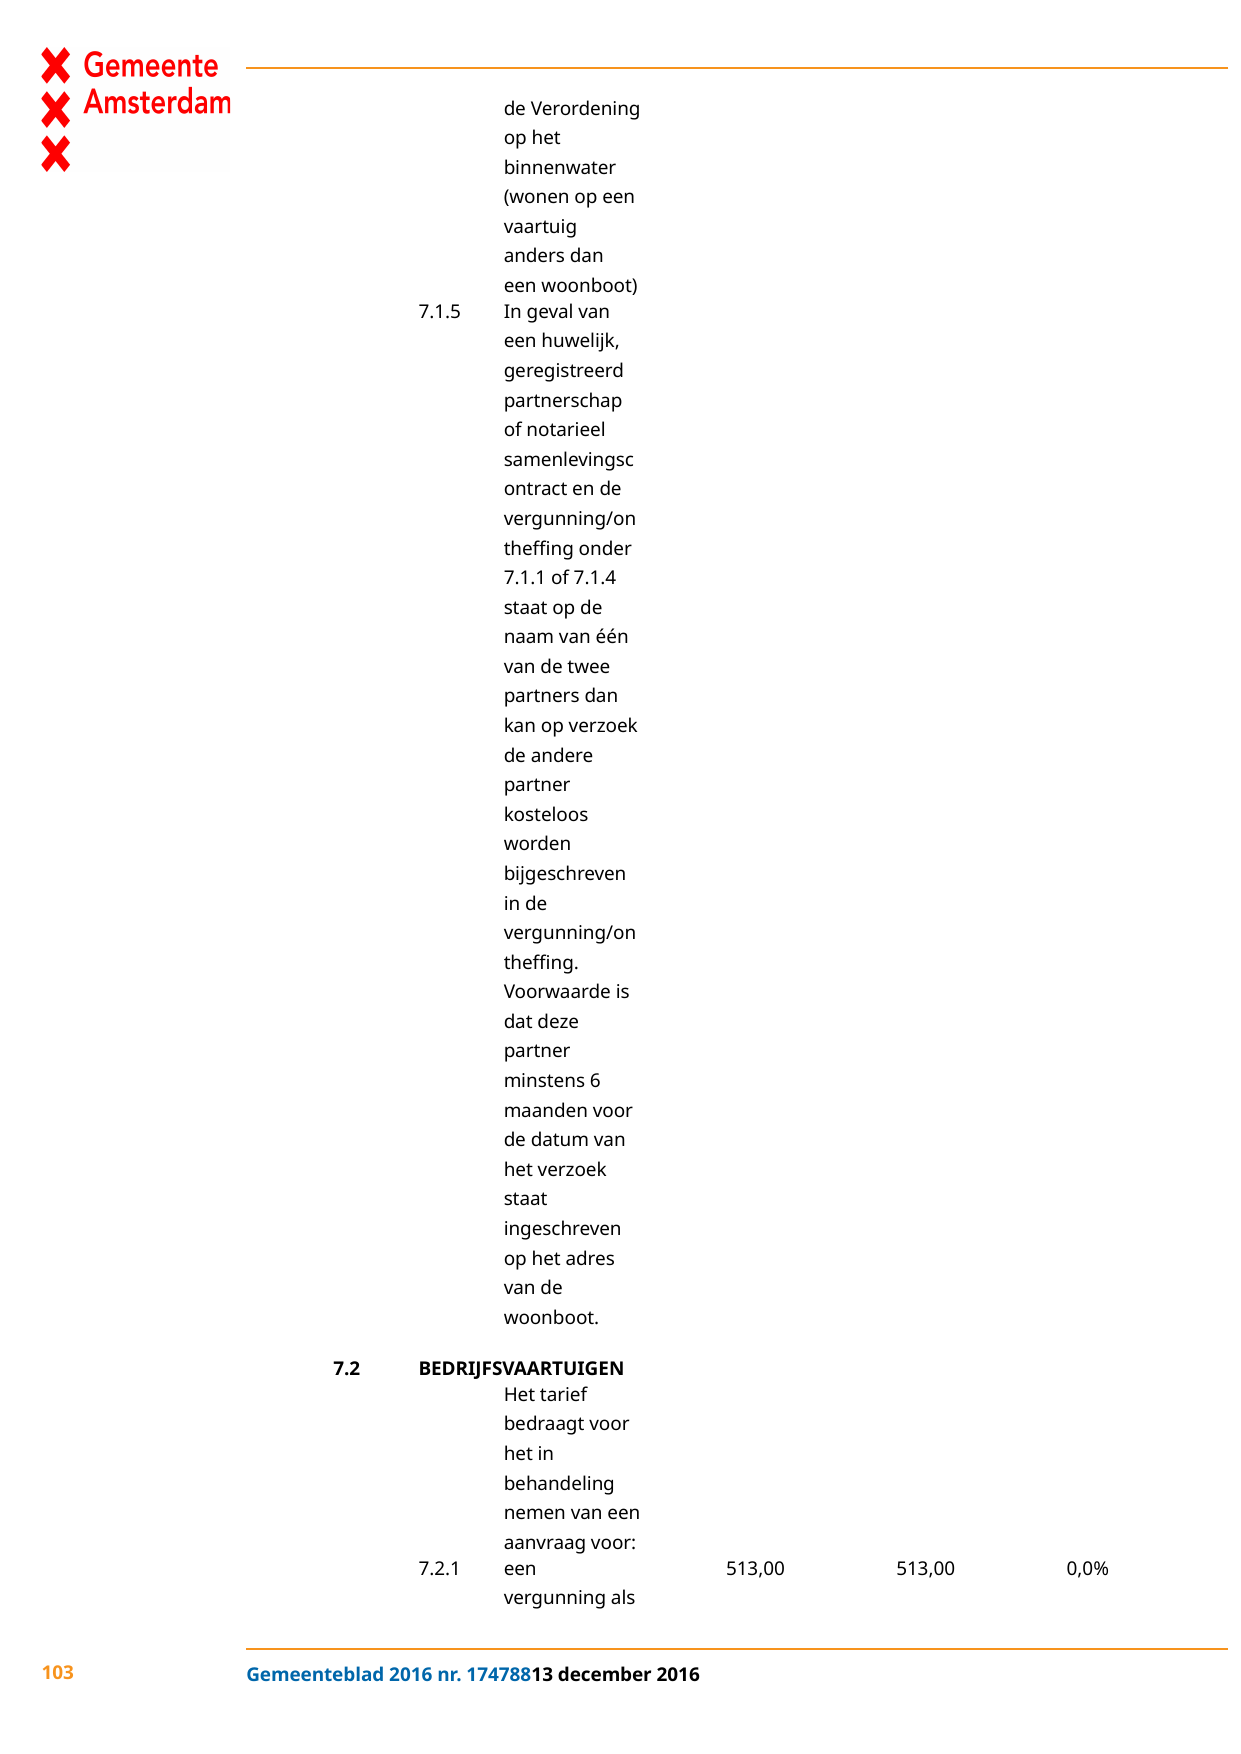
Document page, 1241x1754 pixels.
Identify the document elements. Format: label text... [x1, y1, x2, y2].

table_cell [1066, 1355, 1152, 1381]
table_cell [248, 298, 333, 1329]
table_cell [981, 1555, 1066, 1610]
table_cell [811, 298, 896, 1329]
table_cell [981, 298, 1066, 1329]
table_cell [641, 1381, 726, 1555]
table_cell [726, 298, 811, 1329]
table_cell [1066, 1330, 1152, 1355]
table_cell [811, 1381, 896, 1555]
table_cell [896, 1355, 981, 1381]
table_cell [333, 1381, 418, 1555]
table_cell een vergunning als [504, 1555, 641, 1610]
table_cell [248, 95, 333, 298]
table_cell [248, 1555, 333, 1610]
table_cell 513,00 [896, 1555, 981, 1610]
table_cell [981, 1330, 1066, 1355]
table_cell [248, 1330, 333, 1355]
table_cell [418, 1330, 503, 1355]
table_cell [981, 95, 1066, 298]
table_cell BEDRIJFSVAARTUIGEN [418, 1355, 641, 1381]
table_cell [726, 1330, 811, 1355]
table_cell [1066, 298, 1152, 1329]
table_cell [504, 1330, 641, 1355]
table_cell [811, 1555, 896, 1610]
table_cell 7.1.5 [418, 298, 503, 1329]
table_cell Het tarief bedraagt voor het in behandeling nemen van een aanvraag voor: [504, 1381, 641, 1555]
picture [41, 47, 231, 172]
table_cell [726, 1381, 811, 1555]
table_cell [333, 95, 418, 298]
table_cell [333, 1555, 418, 1610]
table_cell [896, 1330, 981, 1355]
table_cell [811, 95, 896, 298]
table_cell [981, 1355, 1066, 1381]
table_cell 7.2.1 [418, 1555, 503, 1610]
table_cell [726, 95, 811, 298]
table_cell [896, 1381, 981, 1555]
table_cell de Verordening op het binnenwater (wonen op een vaartuig anders dan een woonboot) [504, 95, 641, 298]
table_cell [726, 1355, 811, 1381]
table_cell [641, 298, 726, 1329]
table_cell [333, 298, 418, 1329]
table_cell In geval van een huwelijk, geregistreerd partnerschap of notarieel samenlevingscontract en de vergunning/ontheffing onder 7.1.1 of 7.1.4 staat op de naam van één van de twee partners dan kan op verzoek de andere partner kosteloos worden bijgeschreven in de vergunning/ontheffing. Voorwaarde is dat deze partner minstens 6 maanden voor de datum van het verzoek staat ingeschreven op het adres van de woonboot. [504, 298, 641, 1329]
table_cell [641, 95, 726, 298]
table_cell [1066, 95, 1152, 298]
table_cell [641, 1355, 726, 1381]
table_cell [896, 95, 981, 298]
table_cell [418, 1381, 503, 1555]
table_cell [641, 1330, 726, 1355]
table_cell 7.2 [333, 1355, 418, 1381]
table_cell [811, 1330, 896, 1355]
table_cell 513,00 [726, 1555, 811, 1610]
table_cell 0,0% [1066, 1555, 1152, 1610]
table_cell [333, 1330, 418, 1355]
table_cell [641, 1555, 726, 1610]
table_cell [418, 95, 503, 298]
table_cell [248, 1355, 333, 1381]
table_cell [248, 1381, 333, 1555]
table_cell [1066, 1381, 1152, 1555]
table_cell [896, 298, 981, 1329]
table_cell [981, 1381, 1066, 1555]
table_cell [811, 1355, 896, 1381]
